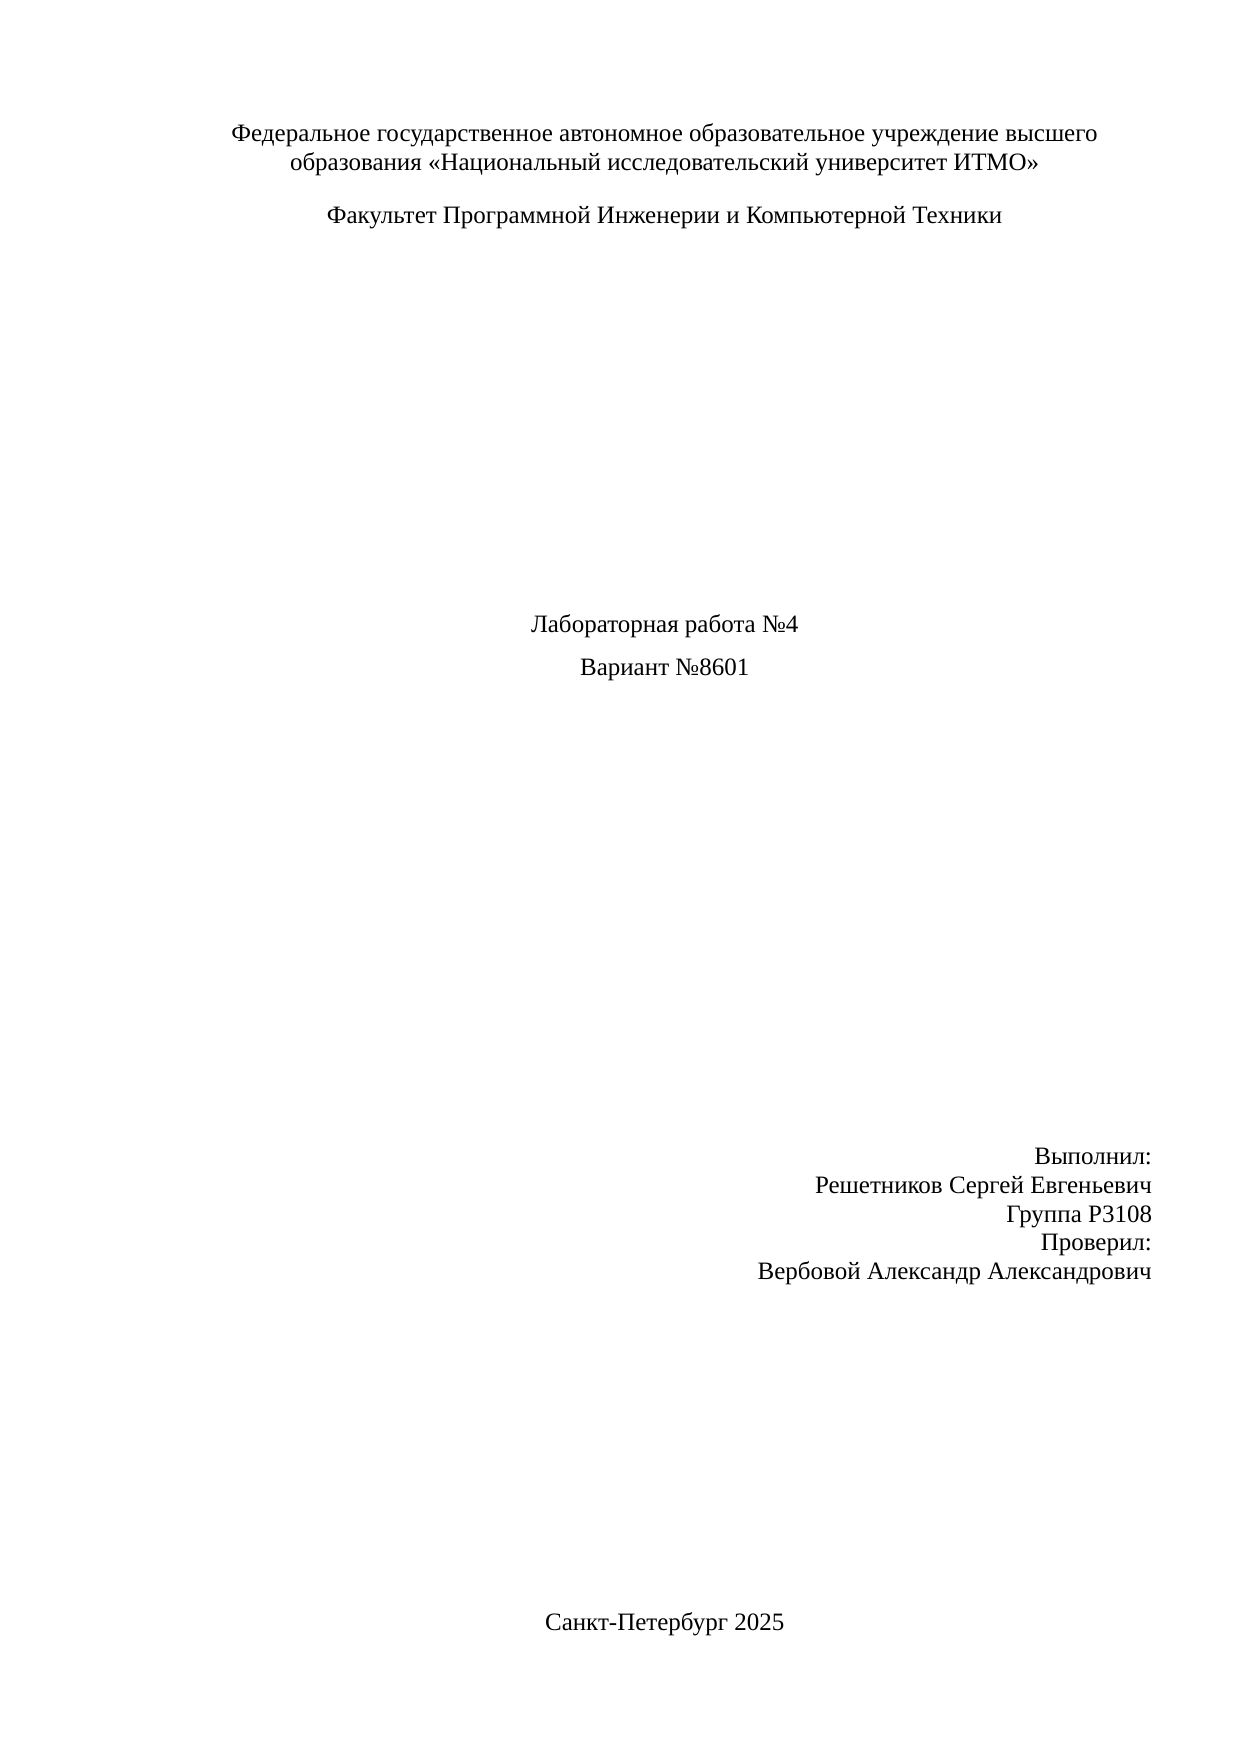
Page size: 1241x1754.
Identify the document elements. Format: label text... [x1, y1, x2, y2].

text Лабораторная работа №4 [177, 609, 1152, 638]
text Факультет Программной Инженерии и Компьютерной Техники [177, 201, 1152, 229]
text ­ [177, 541, 1152, 570]
text Вариант №8601 [177, 652, 1152, 681]
text Решетников Сергей Евгеньевич [177, 1170, 1152, 1199]
text Проверил: [177, 1227, 1152, 1256]
text Федеральное государственное автономное образовательное учреждение высшего образования «Национальный исследовательский университет ИТМО» [177, 118, 1152, 176]
text Группа Р3108 [177, 1199, 1152, 1227]
text Вербовой Александр Александрович [177, 1256, 1152, 1285]
text Выполнил: [177, 1141, 1152, 1170]
